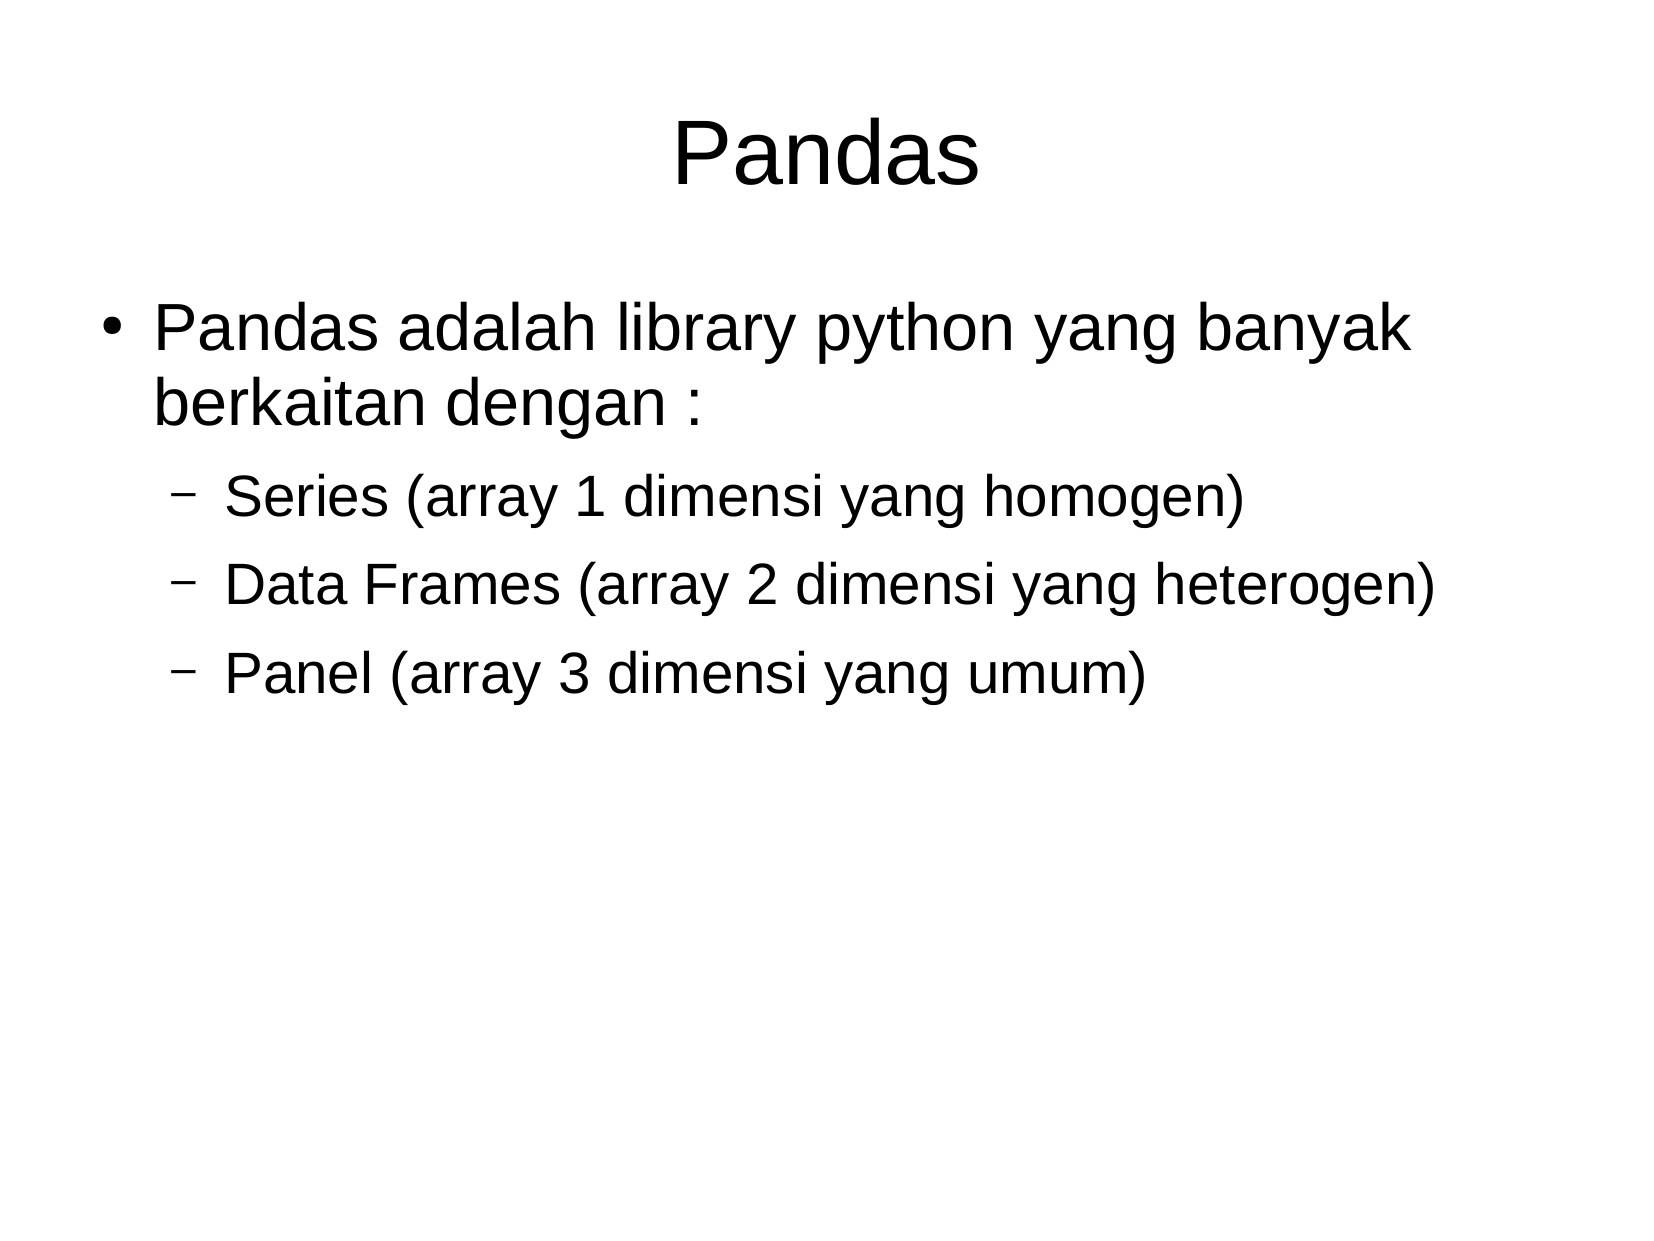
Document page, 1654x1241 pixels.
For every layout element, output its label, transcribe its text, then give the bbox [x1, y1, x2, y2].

title Pandas [82, 49, 1571, 257]
list Pandas adalah library python yang banyak berkaitan dengan : Series (array 1 dimensi yang homogen) Data Frames (array 2 dimensi yang heterogen) Panel (array 3 dimensi yang umum) [82, 290, 1571, 1010]
